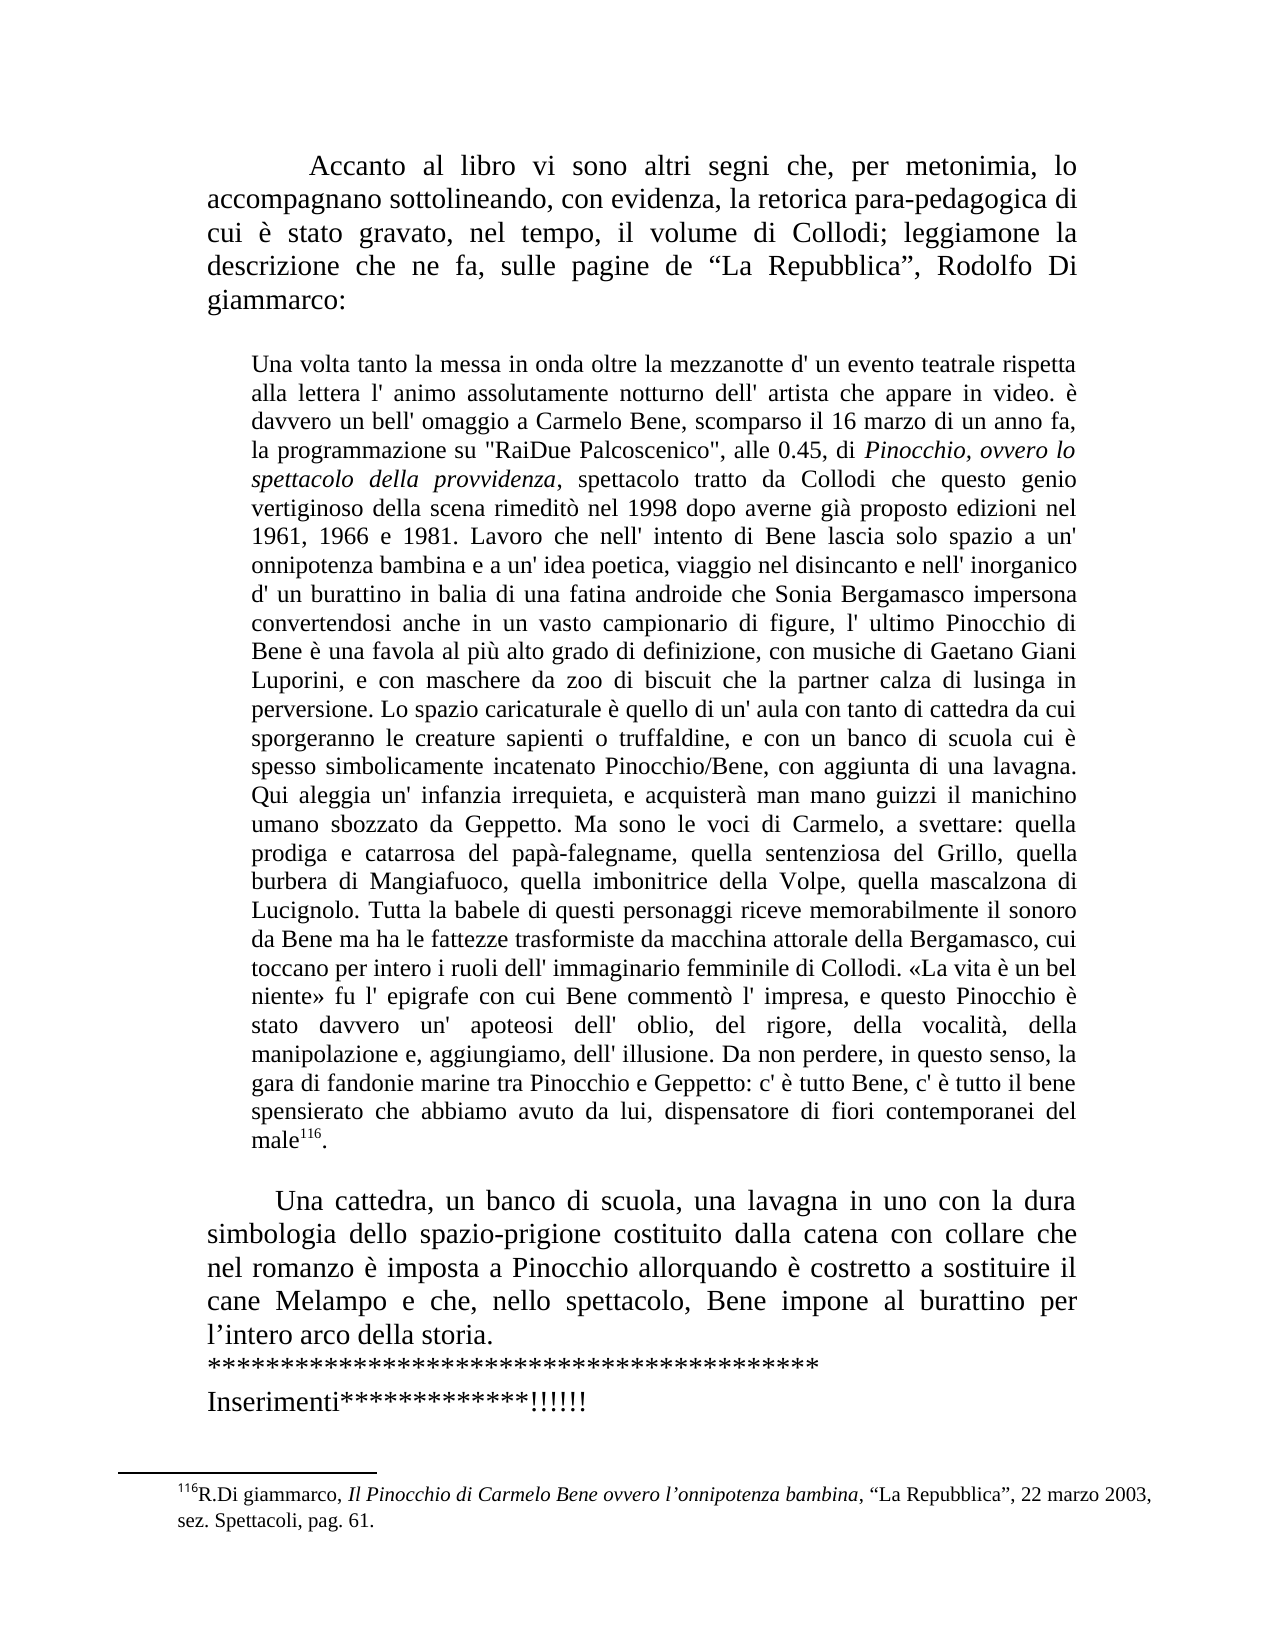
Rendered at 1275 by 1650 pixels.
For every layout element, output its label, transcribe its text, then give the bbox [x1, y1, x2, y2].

text Una cattedra, un banco di scuola, una lavagna in uno con la dura simbologia dello spazio-prigione costituito dalla catena con collare che nel romanzo è imposta a Pinocchio allorquando è costretto a sostituire il cane Melampo e che, nello spettacolo, Bene impone al burattino per l’intero arco della storia. [207, 1183, 1078, 1350]
text Accanto al libro vi sono altri segni che, per metonimia, lo accompagnano sottolineando, con evidenza, la retorica para-pedagogica di cui è stato gravato, nel tempo, il volume di Collodi; leggiamone la descrizione che ne fa, sulle pagine de “La Repubblica”, Rodolfo Di giammarco: [207, 148, 1078, 315]
text R.Di giammarco, Il Pinocchio di Carmelo Bene ovvero l’onnipotenza bambina, “La Repubblica”, 22 marzo 2003, sez. Spettacoli, pag. 61. [177, 1479, 1152, 1532]
text ****************************************** Inserimenti*************!!!!!! [207, 1350, 1078, 1417]
text Una volta tanto la messa in onda oltre la mezzanotte d' un evento teatrale rispetta alla lettera l' animo assolutamente notturno dell' artista che appare in video. è davvero un bell' omaggio a Carmelo Bene, scomparso il 16 marzo di un anno fa, la programmazione su "RaiDue Palcoscenico", alle 0.45, di Pinocchio, ovvero lo spettacolo della provvidenza, spettacolo tratto da Collodi che questo genio vertiginoso della scena rimeditò nel 1998 dopo averne già proposto edizioni nel 1961, 1966 e 1981. Lavoro che nell' intento di Bene lascia solo spazio a un' onnipotenza bambina e a un' idea poetica, viaggio nel disincanto e nell' inorganico d' un burattino in balia di una fatina androide che Sonia Bergamasco impersona convertendosi anche in un vasto campionario di figure, l' ultimo Pinocchio di Bene è una favola al più alto grado di definizione, con musiche di Gaetano Giani Luporini, e con maschere da zoo di biscuit che la partner calza di lusinga in perversione. Lo spazio caricaturale è quello di un' aula con tanto di cattedra da cui sporgeranno le creature sapienti o truffaldine, e con un banco di scuola cui è spesso simbolicamente incatenato Pinocchio/Bene, con aggiunta di una lavagna. Qui aleggia un' infanzia irrequieta, e acquisterà man mano guizzi il manichino umano sbozzato da Geppetto. Ma sono le voci di Carmelo, a svettare: quella prodiga e catarrosa del papà-falegname, quella sentenziosa del Grillo, quella burbera di Mangiafuoco, quella imbonitrice della Volpe, quella mascalzona di Lucignolo. Tutta la babele di questi personaggi riceve memorabilmente il sonoro da Bene ma ha le fattezze trasformiste da macchina attorale della Bergamasco, cui toccano per intero i ruoli dell' immaginario femminile di Collodi. «La vita è un bel niente» fu l' epigrafe con cui Bene commentò l' impresa, e questo Pinocchio è stato davvero un' apoteosi dell' oblio, del rigore, della vocalità, della manipolazione e, aggiungiamo, dell' illusione. Da non perdere, in questo senso, la gara di fandonie marine tra Pinocchio e Geppetto: c' è tutto Bene, c' è tutto il bene spensierato che abbiamo avuto da lui, dispensatore di fiori contemporanei del male. [251, 349, 1078, 1154]
